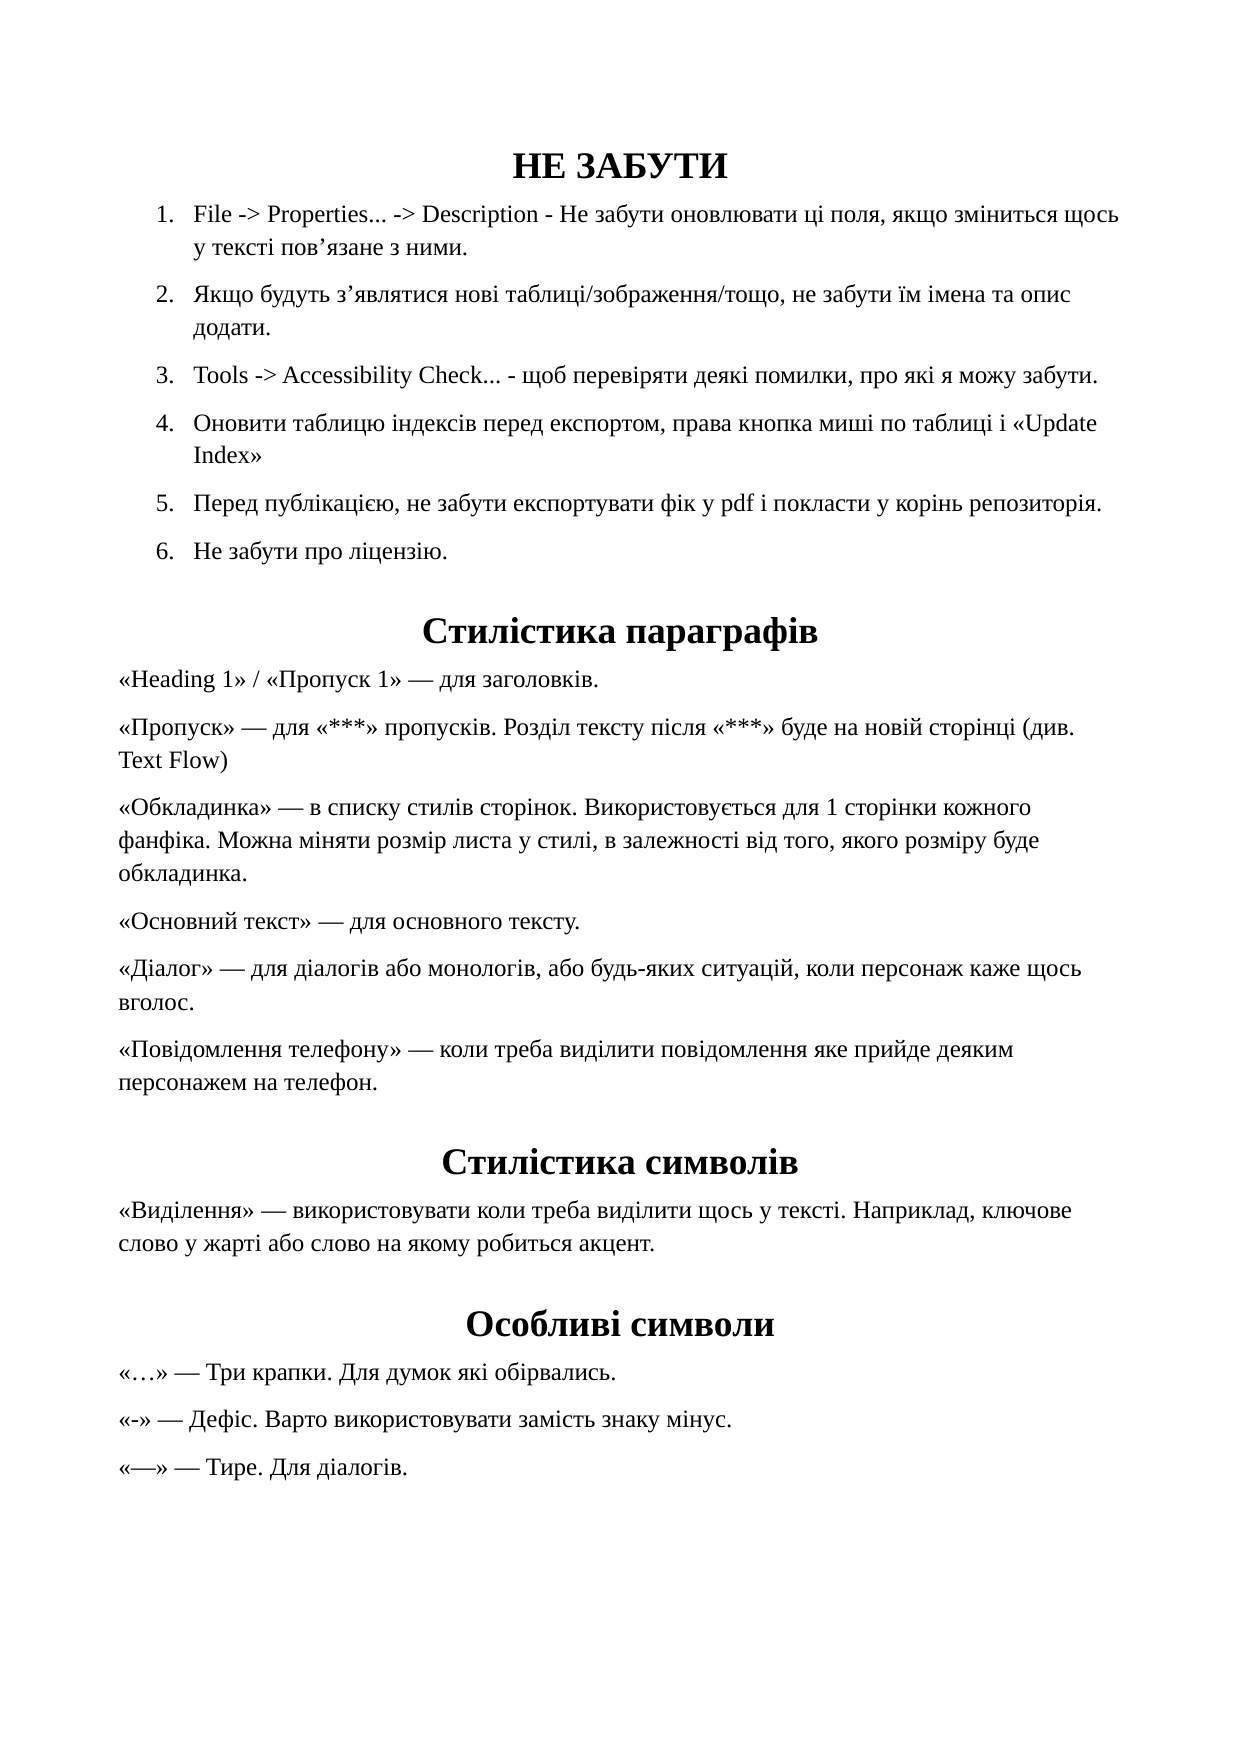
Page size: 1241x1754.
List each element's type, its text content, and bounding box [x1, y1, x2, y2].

text «Heading 1» / «Пропуск 1» — для заголовків. [118, 664, 1122, 693]
subtitle Стилістика параграфів [118, 608, 1122, 652]
text «Діалог» — для діалогів або монологів, або будь-яких ситуацій, коли персонаж каже щось вголос. [118, 953, 1122, 1015]
text «—» — Тире. Для діалогів. [118, 1452, 1122, 1481]
text «Виділення» — використовувати коли треба виділити щось у тексті. Наприклад, ключове слово у жарті або слово на якому робиться акцент. [118, 1195, 1122, 1257]
list Оновити таблицю індексів перед експортом, права кнопка миші по таблиці і «Update Index» [156, 408, 1122, 469]
list Перед публікацією, не забути експортувати фік у pdf і покласти у корінь репозиторія. [156, 488, 1122, 517]
subtitle Особливі символи [118, 1301, 1122, 1344]
text «Основний текст» — для основного тексту. [118, 906, 1122, 935]
text «‐» — Дефіс. Варто використовувати замість знаку мінус. [118, 1404, 1122, 1433]
subtitle НЕ ЗАБУТИ [118, 143, 1122, 186]
list Якщо будуть з’являтися нові таблиці/зображення/тощо, не забути їм імена та опис додати. [156, 279, 1122, 341]
text «Повідомлення телефону» — коли треба виділити повідомлення яке прийде деяким персонажем на телефон. [118, 1034, 1122, 1096]
text «Обкладинка» — в списку стилів сторінок. Використовується для 1 сторінки кожного фанфіка. Можна міняти розмір листа у стилі, в залежності від того, якого розміру буде обкладинка. [118, 792, 1122, 887]
text «Пропуск» — для «***» пропусків. Розділ тексту після «***» буде на новій сторінці (див. Text Flow) [118, 712, 1122, 773]
text «…» — Три крапки. Для думок які обірвались. [118, 1357, 1122, 1385]
subtitle Стилістика символів [118, 1140, 1122, 1183]
list Не забути про ліцензію. [156, 536, 1122, 564]
list Tools -> Accessibility Check... - щоб перевіряти деякі помилки, про які я можу забути. [156, 360, 1122, 389]
list File -> Properties... -> Description - Не забути оновлювати ці поля, якщо зміниться щось у тексті пов’язане з ними. [156, 199, 1122, 261]
